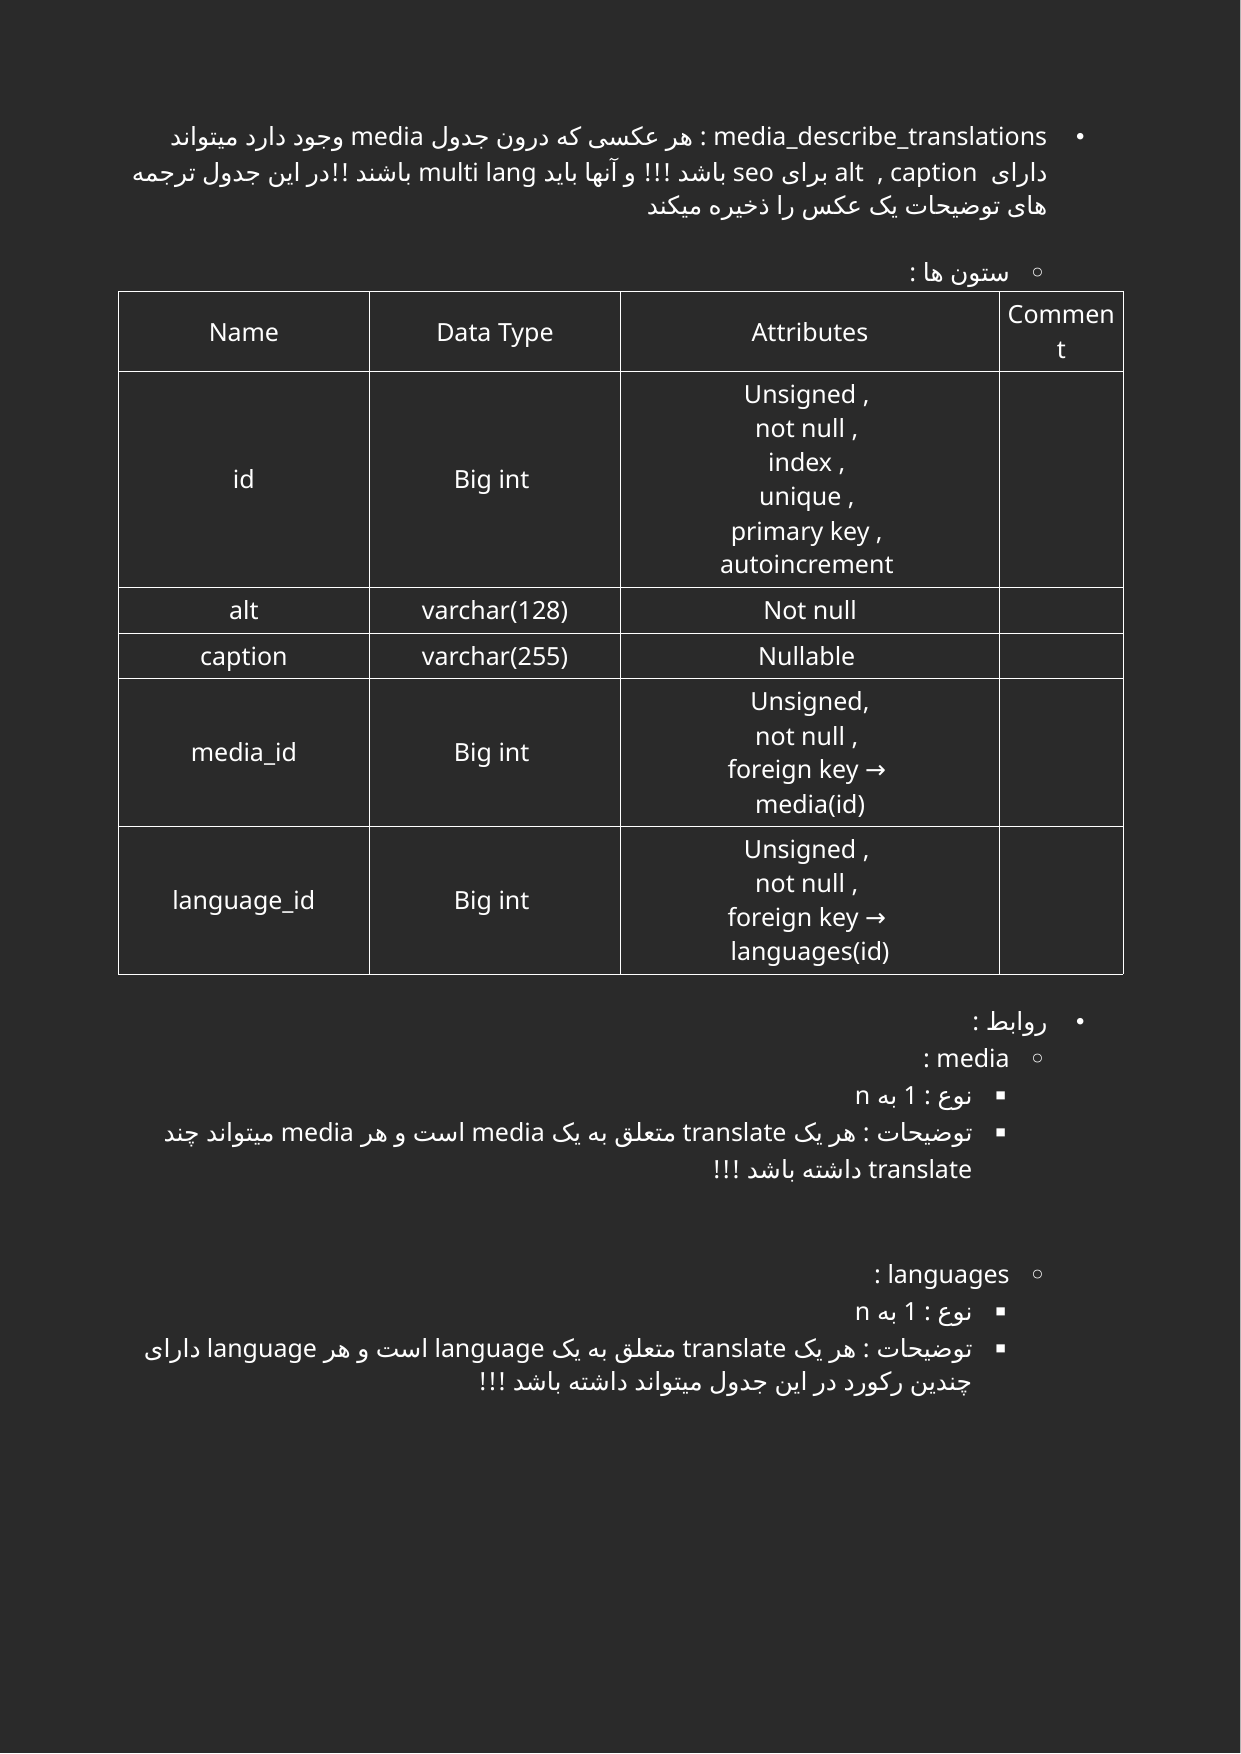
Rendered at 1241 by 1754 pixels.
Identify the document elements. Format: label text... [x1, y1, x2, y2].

list توضیحات :‌ هر یک translate متعلق به یک media است و هر media میتواند چند translate داشته باشد !!! [118, 1114, 1010, 1188]
table_cell media_id [119, 679, 369, 826]
list media_describe_translations : هر عکسی که درون جدول media وجود دارد میتواند دارای alt , caption برای seo باشد !!! و آنها باید multi lang باشند !!‌در این جدول ترجمه های توضیحات یک عکس را ذخیره میکند [118, 118, 1085, 225]
table_cell Big int [370, 679, 620, 826]
table_cell varchar(128) [370, 588, 620, 633]
table_cell Unsigned , not null , foreign key → languages(id) [621, 827, 999, 974]
table_header Comment [1000, 292, 1123, 371]
list روابط :‌ [118, 1008, 1085, 1041]
table_cell Nullable [621, 634, 999, 678]
table_cell [1000, 679, 1123, 826]
table_cell Big int [370, 827, 620, 974]
table_cell Big int [370, 372, 620, 587]
table_header Attributes [621, 292, 999, 371]
table_cell Unsigned , not null , index , unique , primary key , autoincrement [621, 372, 999, 587]
list توضیحات : هر یک translate متعلق به یک language است و هر language دارای چندین رکورد در این جدول میتواند داشته باشد !!! [118, 1331, 1010, 1400]
table_cell [1000, 588, 1123, 633]
table_header Name [119, 292, 369, 371]
table_cell varchar(255) [370, 634, 620, 678]
table_cell Unsigned, not null , foreign key → media(id) [621, 679, 999, 826]
table_cell language_id [119, 827, 369, 974]
table_cell Not null [621, 588, 999, 633]
table_cell [1000, 827, 1123, 974]
list نوع ‌: 1 به n [118, 1078, 1010, 1114]
table_cell alt [119, 588, 369, 633]
list نوع : 1 به n [118, 1294, 1010, 1331]
table_header Data Type [370, 292, 620, 371]
table_cell id [119, 372, 369, 587]
list languages : [118, 1257, 1047, 1294]
table_cell caption [119, 634, 369, 678]
table_cell [1000, 372, 1123, 587]
list media :‌ [118, 1041, 1047, 1078]
table_cell [1000, 634, 1123, 678]
list ستون ها : [118, 259, 1047, 291]
